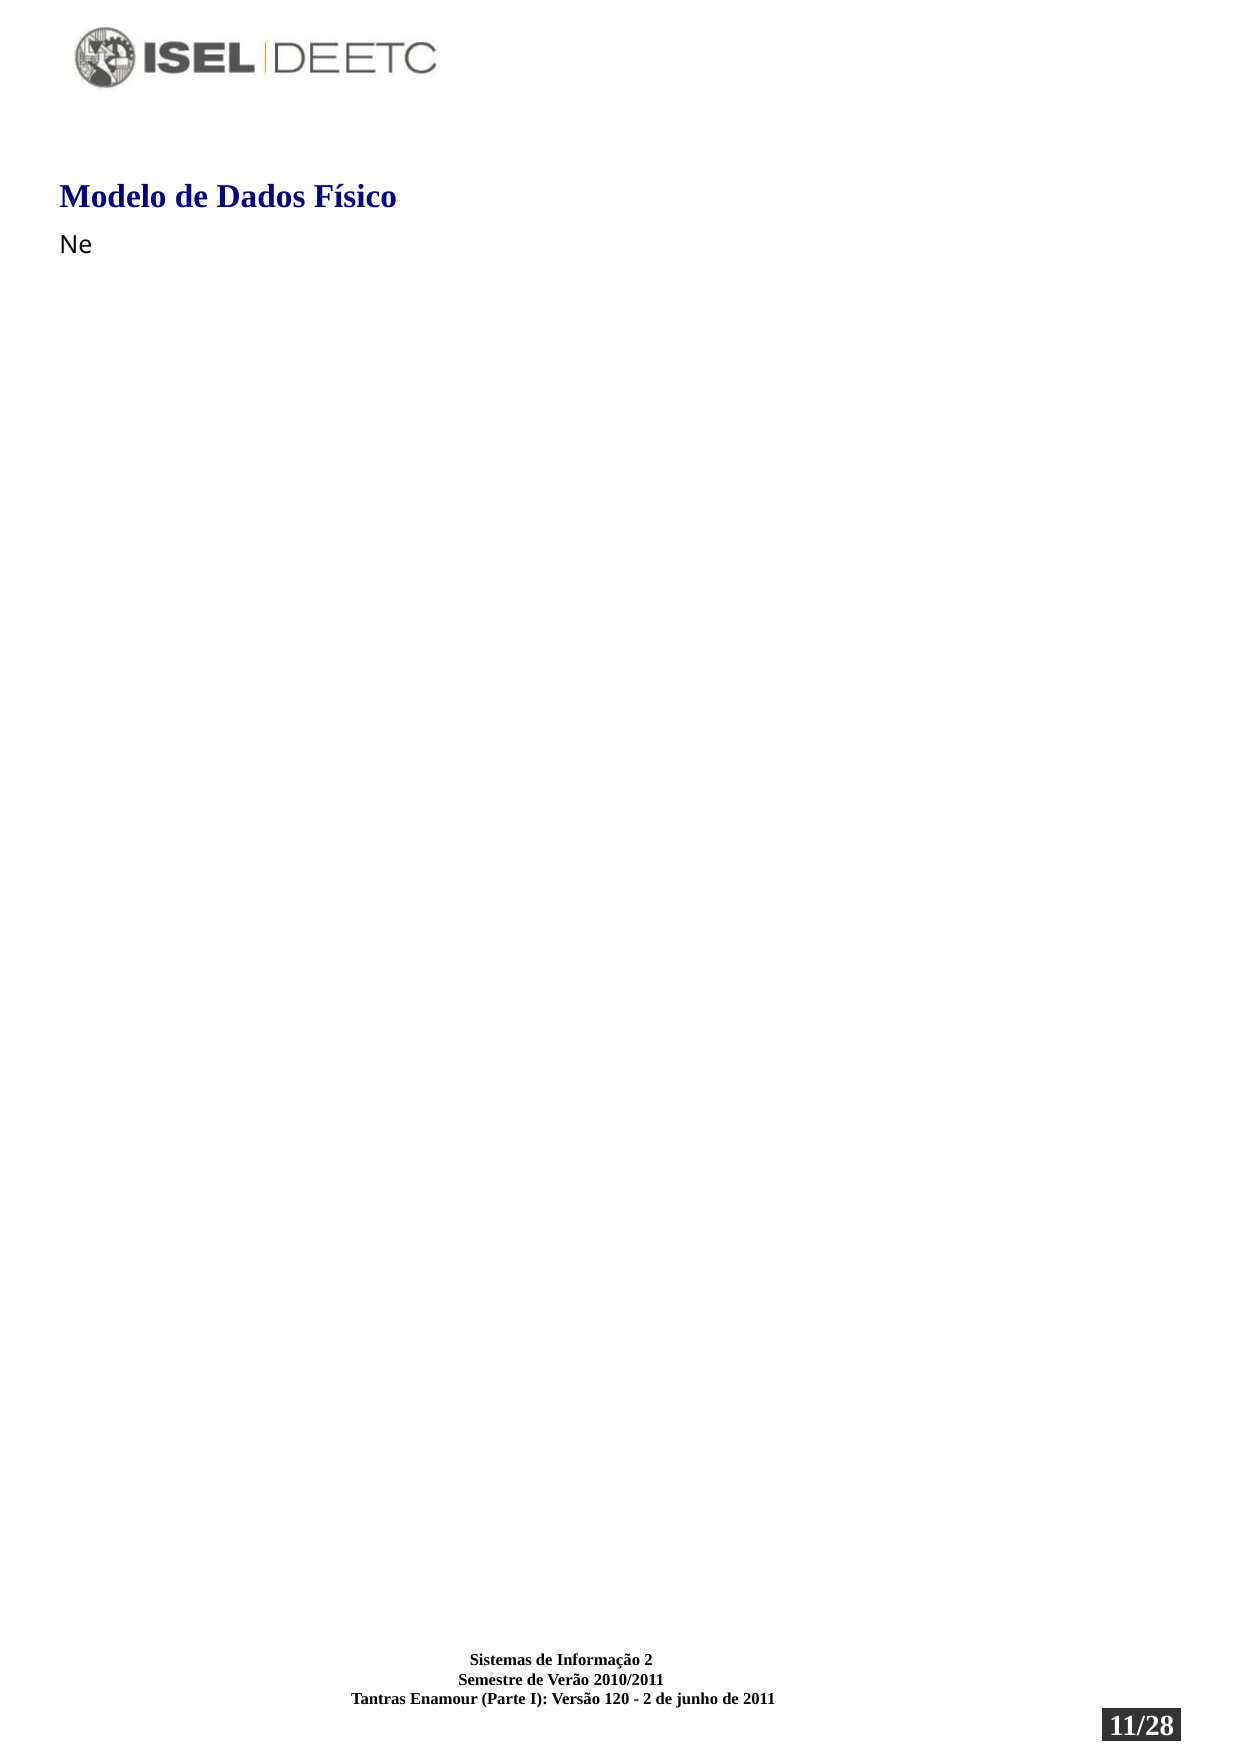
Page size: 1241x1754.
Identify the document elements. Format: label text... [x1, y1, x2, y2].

text Ne [59, 227, 1181, 261]
subtitle Modelo de Dados Físico [59, 176, 1181, 214]
picture [65, 12, 467, 113]
